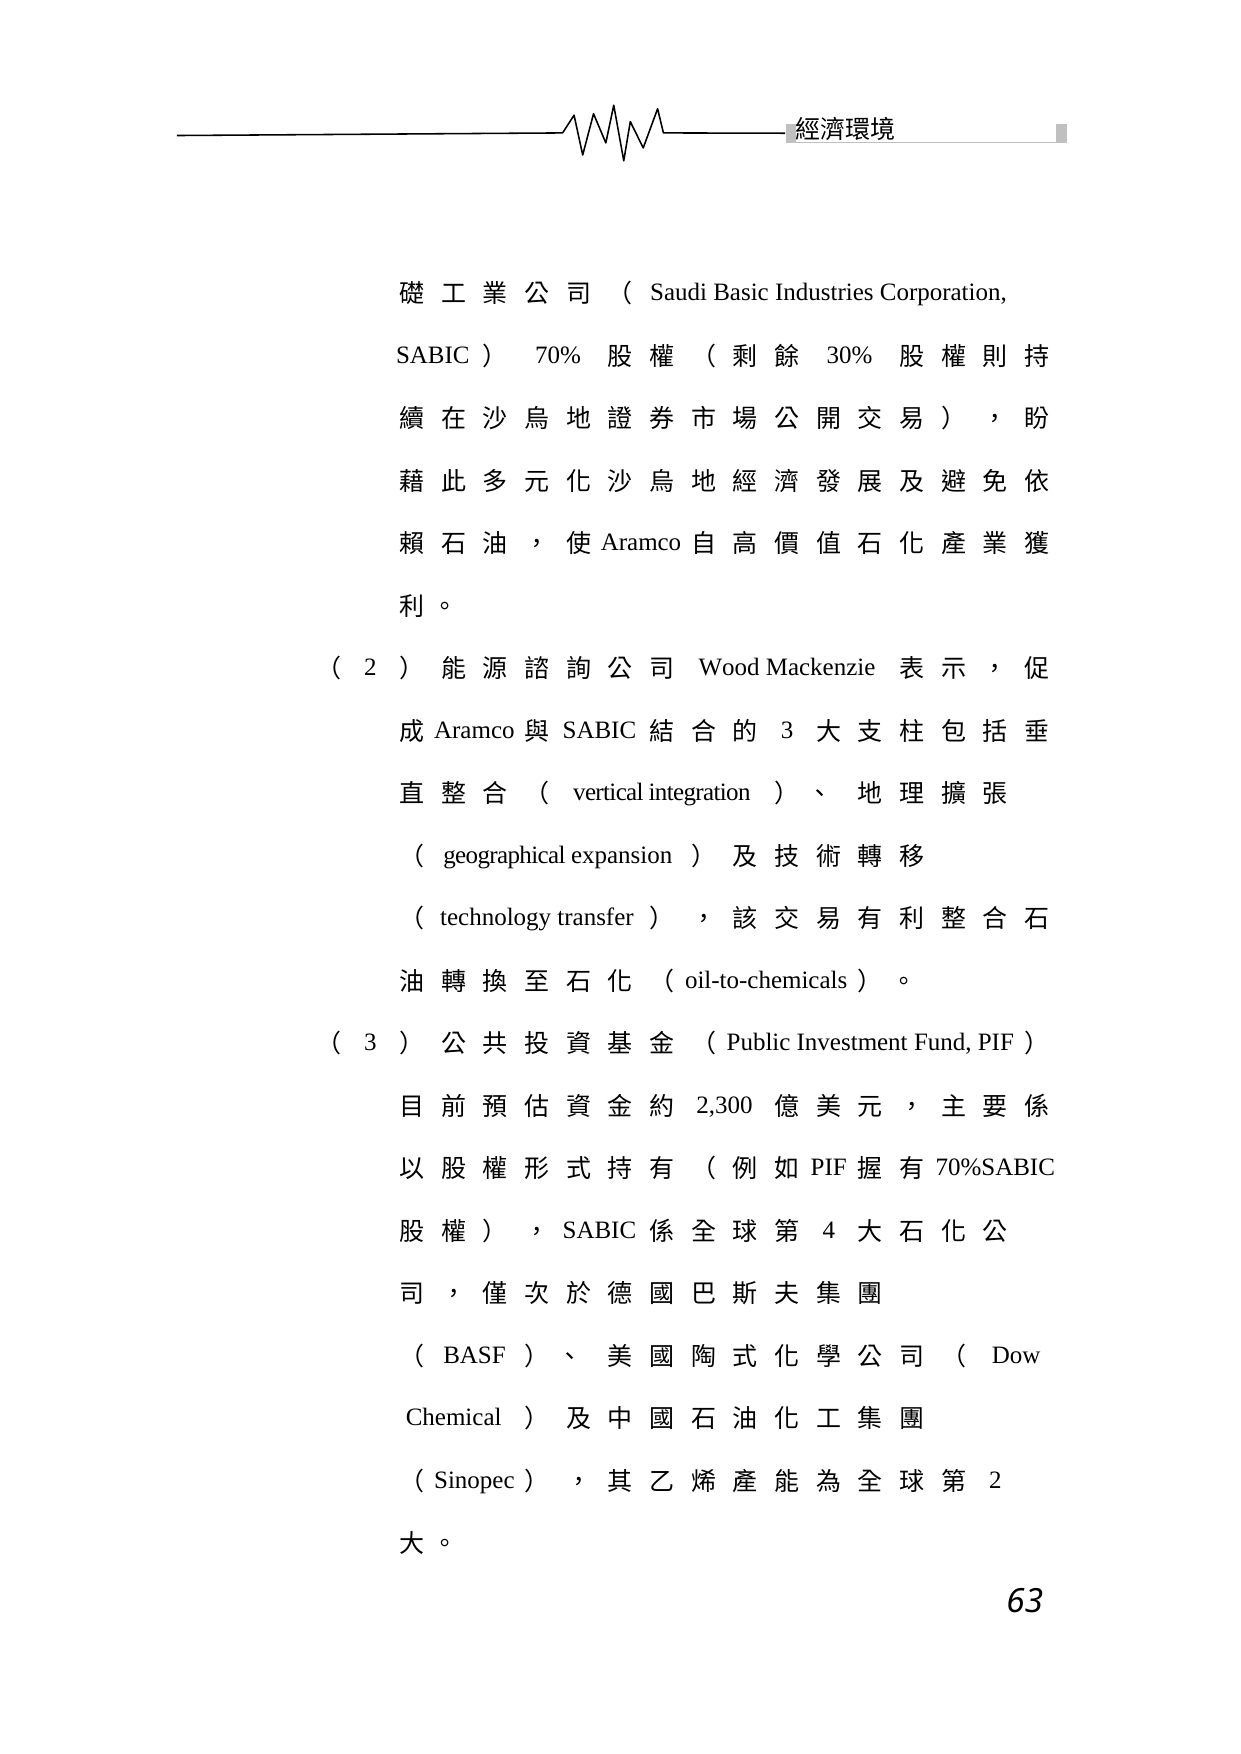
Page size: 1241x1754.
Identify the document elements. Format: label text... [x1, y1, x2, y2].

text （2）能源諮詢公司Wood Mackenzie表示，促成Aramco與SABIC結合的3大支柱包括垂直整合（vertical integration）、地理擴張（geographical expansion）及技術轉移（technology transfer），該交易有利整合石油轉換至石化（oil-to-chemicals）。 [306, 625, 1058, 1000]
text 礎工業公司（Saudi Basic Industries Corporation, SABIC）70%股權（剩餘30%股權則持續在沙烏地證券市場公開交易），盼藉此多元化沙烏地經濟發展及避免依賴石油，使Aramco自高價值石化產業獲利。 [306, 250, 1058, 625]
text （3）公共投資基金（Public Investment Fund, PIF）目前預估資金約2,300億美元，主要係以股權形式持有（例如PIF握有70%SABIC股權），SABIC係全球第4大石化公司，僅次於德國巴斯夫集團（BASF）、美國陶式化學公司（Dow Chemical）及中國石油化工集團（Sinopec），其乙烯產能為全球第2大。 [306, 1000, 1058, 1563]
